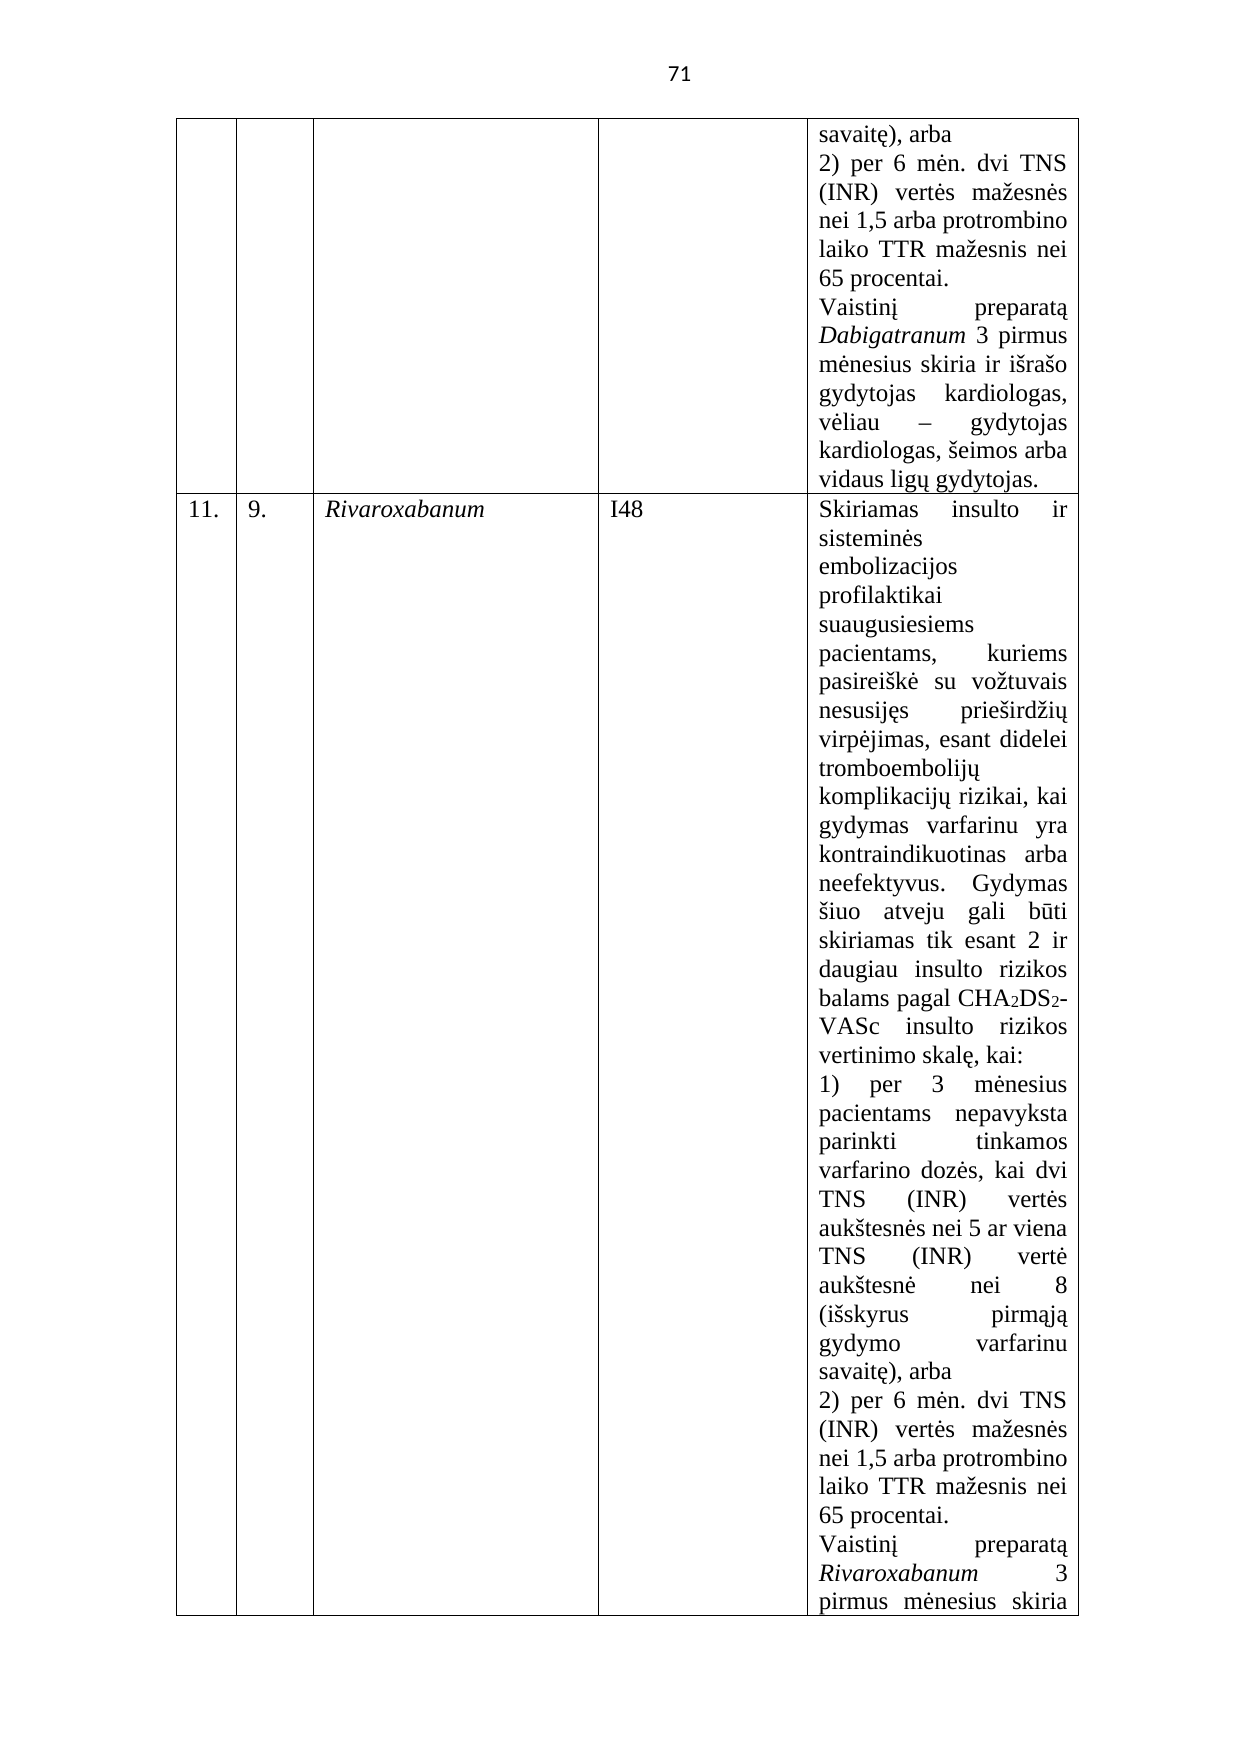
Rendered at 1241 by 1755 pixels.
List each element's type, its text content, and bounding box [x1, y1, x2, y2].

table_cell [1109, 118, 1123, 493]
table_cell Rivaroxabanum [314, 494, 598, 1615]
table_cell [1099, 118, 1103, 493]
table_cell [1103, 118, 1109, 493]
table_cell [237, 119, 313, 493]
table_cell savaitę), arba 2) per 6 mėn. dvi TNS (INR) vertės mažesnės nei 1,5 arba protrombino laiko TTR mažesnis nei 65 procentai. Vaistinį preparatą Dabigatranum 3 pirmus mėnesius skiria ir išrašo gydytojas kardiologas, vėliau – gydytojas kardiologas, šeimos arba vidaus ligų gydytojas. [808, 119, 1078, 493]
table_cell [177, 119, 236, 493]
table_cell [1088, 493, 1093, 1615]
table_cell [314, 119, 598, 493]
table_cell [1099, 493, 1103, 1615]
table_cell I48 [599, 494, 807, 1615]
table_cell 9. [237, 494, 313, 1615]
table_cell [1079, 118, 1083, 493]
table_cell [1079, 493, 1083, 1615]
table_cell [599, 119, 807, 493]
table_cell 11. [177, 494, 236, 1615]
table_cell [1103, 493, 1109, 1615]
table_cell [1084, 493, 1088, 1615]
table_cell [1088, 118, 1093, 493]
table_cell [1109, 493, 1123, 1615]
table_cell [1093, 493, 1099, 1615]
table_cell [1084, 118, 1088, 493]
table_cell Skiriamas insulto ir sisteminės embolizacijos profilaktikai suaugusiesiems pacientams, kuriems pasireiškė su vožtuvais nesusijęs prieširdžių virpėjimas, esant didelei tromboembolijų komplikacijų rizikai, kai gydymas varfarinu yra kontraindikuotinas arba neefektyvus. Gydymas šiuo atveju gali būti skiriamas tik esant 2 ir daugiau insulto rizikos balams pagal CHA2DS2-VASc insulto rizikos vertinimo skalę, kai: 1) per 3 mėnesius pacientams nepavyksta parinkti tinkamos varfarino dozės, kai dvi TNS (INR) vertės aukštesnės nei 5 ar viena TNS (INR) vertė aukštesnė nei 8 (išskyrus pirmąją gydymo varfarinu savaitę), arba 2) per 6 mėn. dvi TNS (INR) vertės mažesnės nei 1,5 arba protrombino laiko TTR mažesnis nei 65 procentai. Vaistinį preparatą Rivaroxabanum 3 pirmus mėnesius skiria [808, 494, 1078, 1615]
table_cell [1093, 118, 1099, 493]
